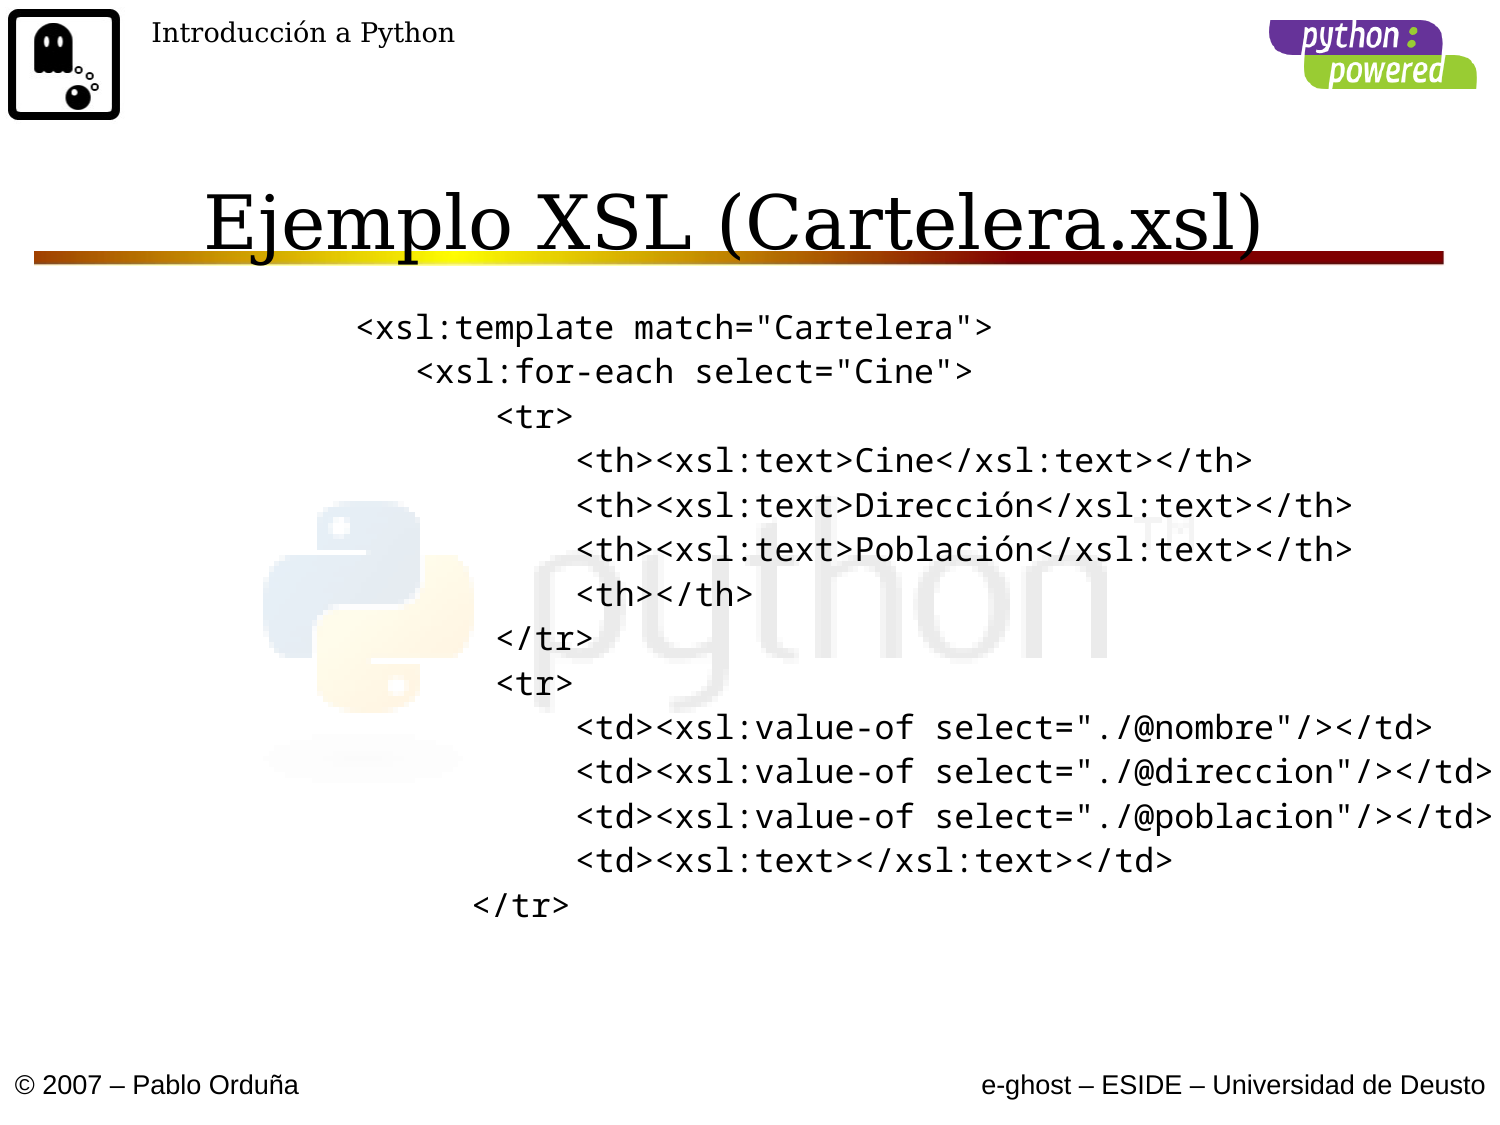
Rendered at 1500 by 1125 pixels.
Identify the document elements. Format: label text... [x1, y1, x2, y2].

title Ejemplo XSL (Cartelera.xsl) [188, 35, 1468, 276]
list <xsl:template match="Cartelera"> <xsl:for-each select="Cine"> <tr> <th><xsl:text>Cine</xsl:text></th> <th><xsl:text>Dirección</xsl:text></th> <th><xsl:text>Población</xsl:text></th> <th></th> </tr> <tr> <td><xsl:value-of select="./@nombre"/></td> <td><xsl:value-of select="./@direccion"/></td> <td><xsl:value-of select="./@poblacion"/></td> <td><xsl:text></xsl:text></td> </tr> [160, 302, 1500, 983]
picture [1269, 20, 1477, 89]
picture [34, 251, 188, 266]
picture [5, 7, 125, 124]
